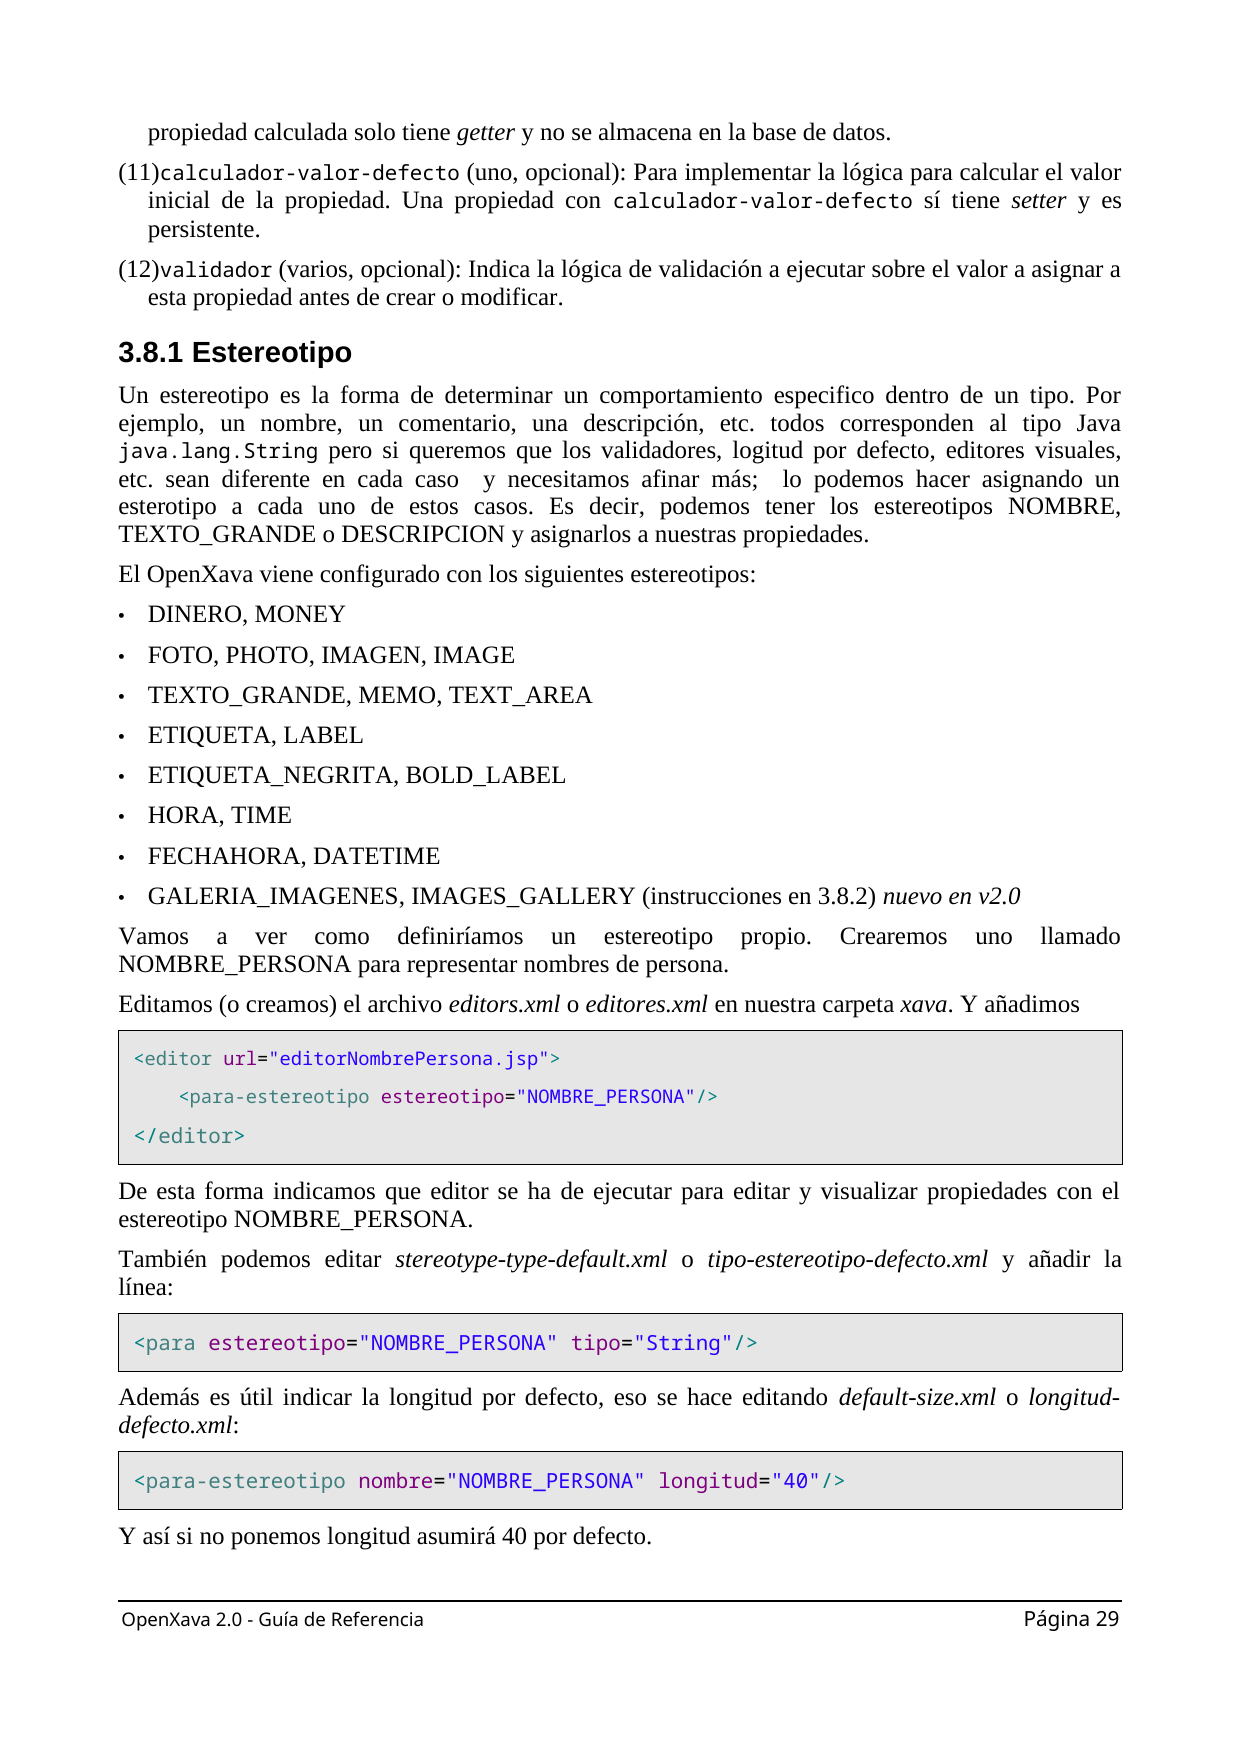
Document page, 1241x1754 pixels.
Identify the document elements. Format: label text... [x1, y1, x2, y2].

list DINERO, MONEY [118, 601, 1122, 628]
text También podemos editar stereotype-type-default.xml o tipo-estereotipo-defecto.xml y añadir la línea: [118, 1245, 1122, 1300]
subtitle Estereotipo [118, 336, 1122, 369]
text Un estereotipo es la forma de determinar un comportamiento especifico dentro de un tipo. Por ejemplo, un nombre, un comentario, una descripción, etc. todos corresponden al tipo Java java.lang.String pero si queremos que los validadores, logitud por defecto, editores visuales, etc. sean diferente en cada caso y necesitamos afinar más; lo podemos hacer asignando un esterotipo a cada uno de estos casos. Es decir, podemos tener los estereotipos NOMBRE, TEXTO_GRANDE o DESCRIPCION y asignarlos a nuestras propiedades. [118, 381, 1122, 548]
list HORA, TIME [118, 802, 1122, 829]
list GALERIA_IMAGENES, IMAGES_GALLERY (instrucciones en 3.8.2) nuevo en v2.0 [118, 882, 1122, 910]
text </editor> [119, 1106, 1122, 1164]
text Editamos (o creamos) el archivo editors.xml o editores.xml en nuestra carpeta xava. Y añadimos [118, 990, 1122, 1018]
text <editor url="editorNombrePersona.jsp"> [119, 1031, 1122, 1068]
list FECHAHORA, DATETIME [118, 842, 1122, 869]
list FOTO, PHOTO, IMAGEN, IMAGE [118, 641, 1122, 668]
text <para estereotipo="NOMBRE_PERSONA" tipo="String"/> [119, 1314, 1122, 1371]
text Además es útil indicar la longitud por defecto, eso se hace editando default-size.xml o longitud-defecto.xml: [118, 1383, 1122, 1439]
list ETIQUETA, LABEL [118, 721, 1122, 749]
list TEXTO_GRANDE, MEMO, TEXT_AREA [118, 681, 1122, 709]
text De esta forma indicamos que editor se ha de ejecutar para editar y visualizar propiedades con el estereotipo NOMBRE_PERSONA. [118, 1177, 1122, 1232]
list validador (varios, opcional): Indica la lógica de validación a ejecutar sobre el valor a asignar a esta propiedad antes de crear o modificar. [118, 255, 1122, 311]
list propiedad calculada solo tiene getter y no se almacena en la base de datos. [118, 118, 1122, 146]
text <para-estereotipo nombre="NOMBRE_PERSONA" longitud="40"/> [119, 1452, 1122, 1509]
text El OpenXava viene configurado con los siguientes estereotipos: [118, 560, 1122, 588]
list calculador-valor-defecto (uno, opcional): Para implementar la lógica para calcular el valor inicial de la propiedad. Una propiedad con calculador-valor-defecto sí tiene setter y es persistente. [118, 158, 1122, 242]
text Y así si no ponemos longitud asumirá 40 por defecto. [118, 1522, 1122, 1549]
text Vamos a ver como definiríamos un estereotipo propio. Crearemos uno llamado NOMBRE_PERSONA para representar nombres de persona. [118, 922, 1122, 978]
list ETIQUETA_NEGRITA, BOLD_LABEL [118, 761, 1122, 789]
text <para-estereotipo estereotipo="NOMBRE_PERSONA"/> [119, 1068, 1122, 1106]
